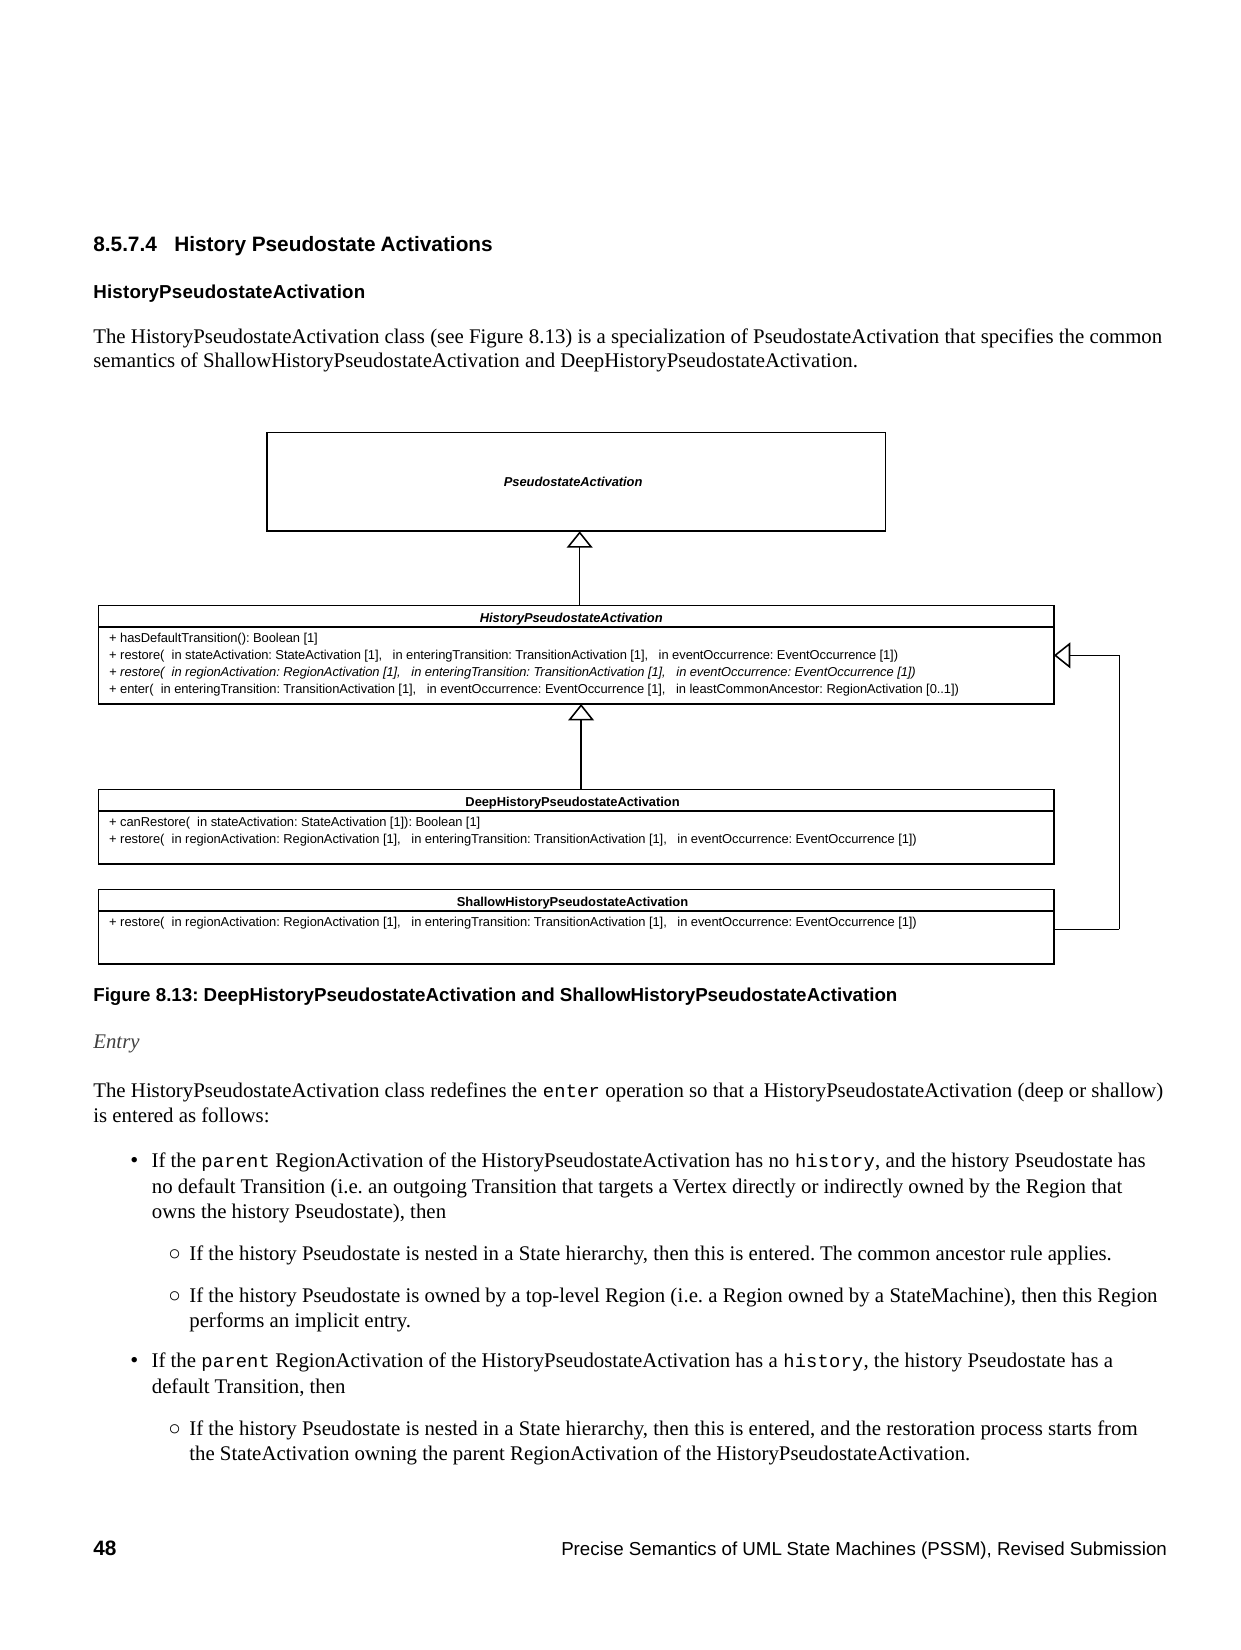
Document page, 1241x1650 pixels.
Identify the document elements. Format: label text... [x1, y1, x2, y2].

text The HistoryPseudostateActivation class (see Figure 8.13) is a specialization of PseudostateActivation that specifies the common semantics of ShallowHistoryPseudostateActivation and DeepHistoryPseudostateActivation. [93, 324, 1164, 372]
list If the parent RegionActivation of the HistoryPseudostateActivation has a history, the history Pseudostate has a default Transition, then [131, 1348, 1164, 1398]
text The HistoryPseudostateActivation class redefines the enter operation so that a HistoryPseudostateActivation (deep or shallow) is entered as follows: [93, 1078, 1164, 1127]
text Figure 8.13: DeepHistoryPseudostateActivation and ShallowHistoryPseudostateActivation [93, 416, 1164, 1005]
list If the history Pseudostate is nested in a State hierarchy, then this is entered, and the restoration process starts from the StateActivation owning the parent RegionActivation of the HistoryPseudostateActivation. [168, 1415, 1164, 1465]
list If the history Pseudostate is nested in a State hierarchy, then this is entered. The common ancestor rule applies. [168, 1240, 1164, 1265]
subtitle History Pseudostate Activations [93, 231, 1164, 256]
list If the parent RegionActivation of the HistoryPseudostateActivation has no history, and the history Pseudostate has no default Transition (i.e. an outgoing Transition that targets a Vertex directly or indirectly owned by the Region that owns the history Pseudostate), then [131, 1148, 1164, 1223]
subtitle Entry [93, 1005, 1164, 1053]
list If the history Pseudostate is owned by a top-level Region (i.e. a Region owned by a StateMachine), then this Region performs an implicit entry. [168, 1282, 1164, 1332]
subtitle [93, 393, 1164, 416]
subtitle HistoryPseudostateActivation [93, 281, 1164, 303]
